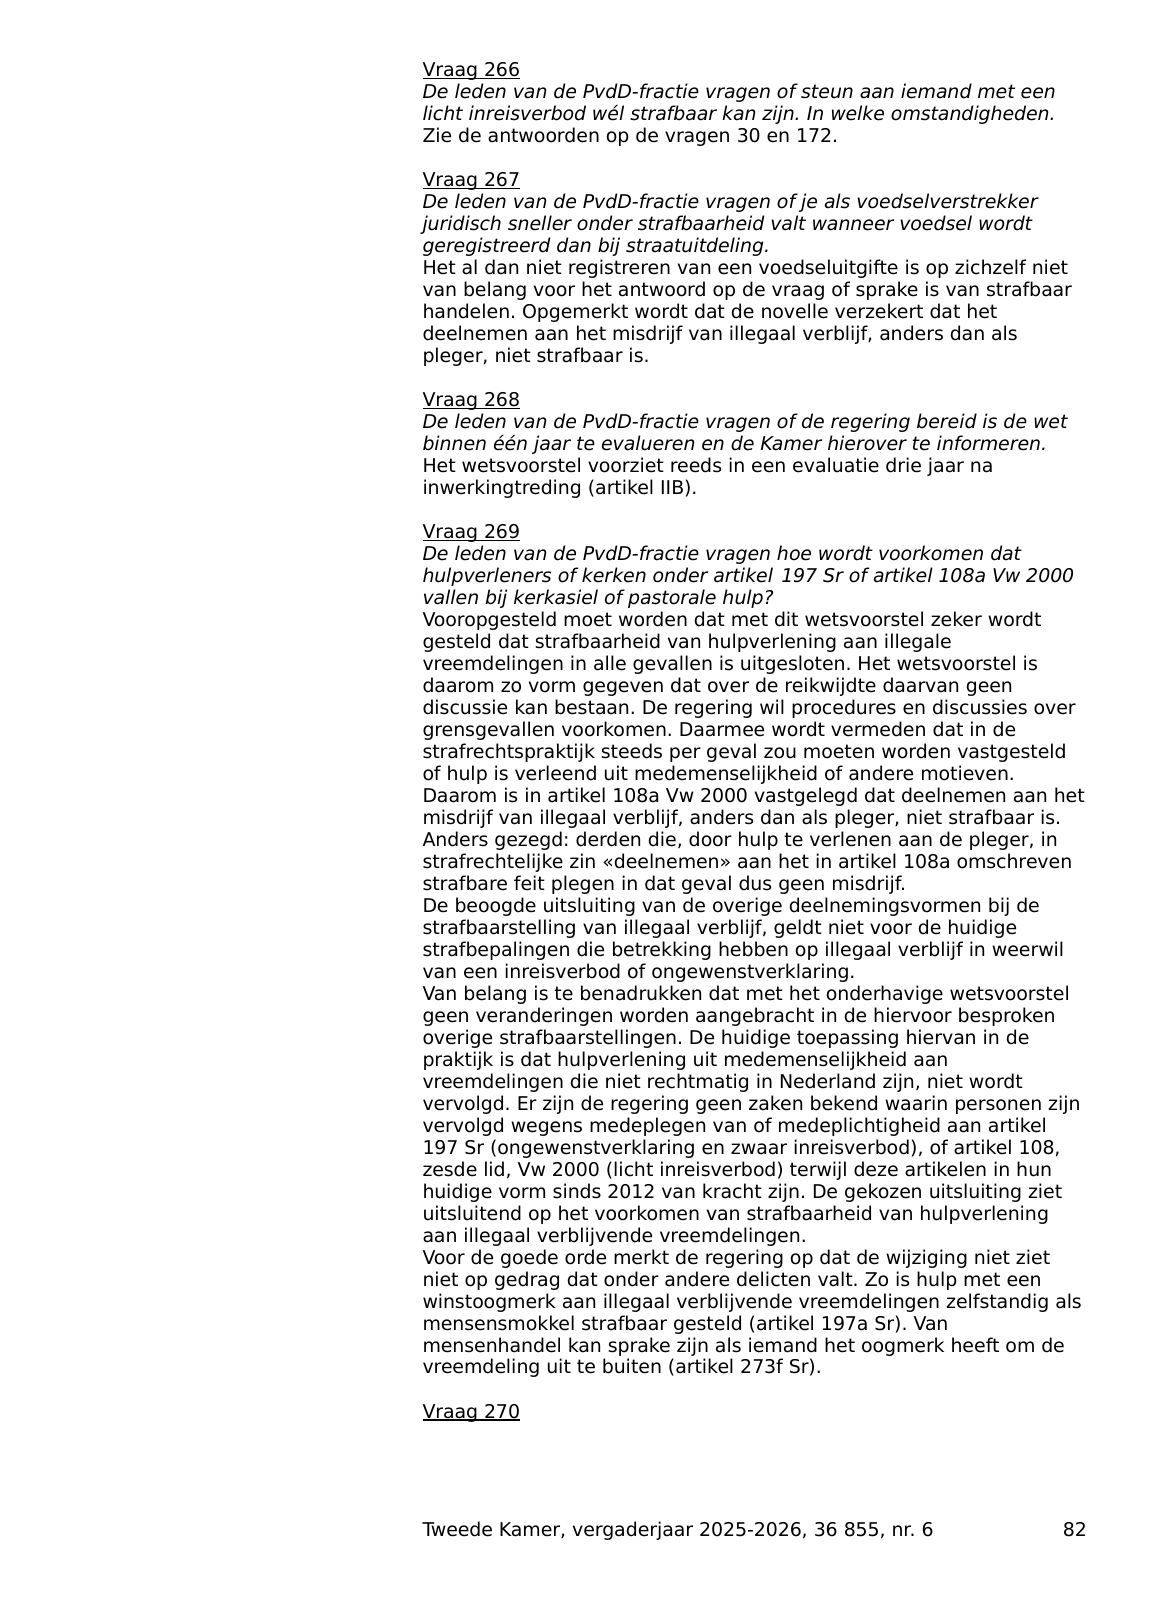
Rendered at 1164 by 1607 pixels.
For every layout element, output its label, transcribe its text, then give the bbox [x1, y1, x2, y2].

text De beoogde uitsluiting van de overige deelnemingsvormen bij de strafbaarstelling van illegaal verblijf, geldt niet voor de huidige strafbepalingen die betrekking hebben op illegaal verblijf in weerwil van een inreisverbod of ongewenstverklaring. [422, 895, 1087, 983]
text Het wetsvoorstel voorziet reeds in een evaluatie drie jaar na inwerkingtreding (artikel IIB). [422, 455, 1087, 499]
text De leden van de PvdD-fractie vragen of de regering bereid is de wet binnen één jaar te evalueren en de Kamer hierover te informeren. [422, 411, 1087, 455]
text Vraag 269 [422, 521, 1087, 543]
text Zie de antwoorden op de vragen 30 en 172. [422, 125, 1087, 147]
text Het al dan niet registreren van een voedseluitgifte is op zichzelf niet van belang voor het antwoord op de vraag of sprake is van strafbaar handelen. Opgemerkt wordt dat de novelle verzekert dat het deelnemen aan het misdrijf van illegaal verblijf, anders dan als pleger, niet strafbaar is. [422, 257, 1087, 367]
text Voor de goede orde merkt de regering op dat de wijziging niet ziet niet op gedrag dat onder andere delicten valt. Zo is hulp met een winstoogmerk aan illegaal verblijvende vreemdelingen zelfstandig als mensensmokkel strafbaar gesteld (artikel 197a Sr). Van mensenhandel kan sprake zijn als iemand het oogmerk heeft om de vreemdeling uit te buiten (artikel 273f Sr). [422, 1247, 1087, 1378]
text Van belang is te benadrukken dat met het onderhavige wetsvoorstel geen veranderingen worden aangebracht in de hiervoor besproken overige strafbaarstellingen. De huidige toepassing hiervan in de praktijk is dat hulpverlening uit medemenselijkheid aan vreemdelingen die niet rechtmatig in Nederland zijn, niet wordt vervolgd. Er zijn de regering geen zaken bekend waarin personen zijn vervolgd wegens medeplegen van of medeplichtigheid aan artikel 197 Sr (ongewenstverklaring en zwaar inreisverbod), of artikel 108, zesde lid, Vw 2000 (licht inreisverbod) terwijl deze artikelen in hun huidige vorm sinds 2012 van kracht zijn. De gekozen uitsluiting ziet uitsluitend op het voorkomen van strafbaarheid van hulpverlening aan illegaal verblijvende vreemdelingen. [422, 983, 1087, 1247]
text Vraag 268 [422, 389, 1087, 411]
text De leden van de PvdD-fractie vragen hoe wordt voorkomen dat hulpverleners of kerken onder artikel 197 Sr of artikel 108a Vw 2000 vallen bij kerkasiel of pastorale hulp? [422, 543, 1087, 609]
text Vraag 267 [422, 169, 1087, 191]
text Vraag 270 [422, 1401, 1087, 1423]
text De leden van de PvdD-fractie vragen of steun aan iemand met een licht inreisverbod wél strafbaar kan zijn. In welke omstandigheden. [422, 81, 1087, 125]
text De leden van de PvdD-fractie vragen of je als voedselverstrekker juridisch sneller onder strafbaarheid valt wanneer voedsel wordt geregistreerd dan bij straatuitdeling. [422, 191, 1087, 257]
text Vooropgesteld moet worden dat met dit wetsvoorstel zeker wordt gesteld dat strafbaarheid van hulpverlening aan illegale vreemdelingen in alle gevallen is uitgesloten. Het wetsvoorstel is daarom zo vorm gegeven dat over de reikwijdte daarvan geen discussie kan bestaan. De regering wil procedures en discussies over grensgevallen voorkomen. Daarmee wordt vermeden dat in de strafrechtspraktijk steeds per geval zou moeten worden vastgesteld of hulp is verleend uit medemenselijkheid of andere motieven. Daarom is in artikel 108a Vw 2000 vastgelegd dat deelnemen aan het misdrijf van illegaal verblijf, anders dan als pleger, niet strafbaar is. Anders gezegd: derden die, door hulp te verlenen aan de pleger, in strafrechtelijke zin «deelnemen» aan het in artikel 108a omschreven strafbare feit plegen in dat geval dus geen misdrijf. [422, 609, 1087, 895]
text Vraag 266 [422, 59, 1087, 81]
